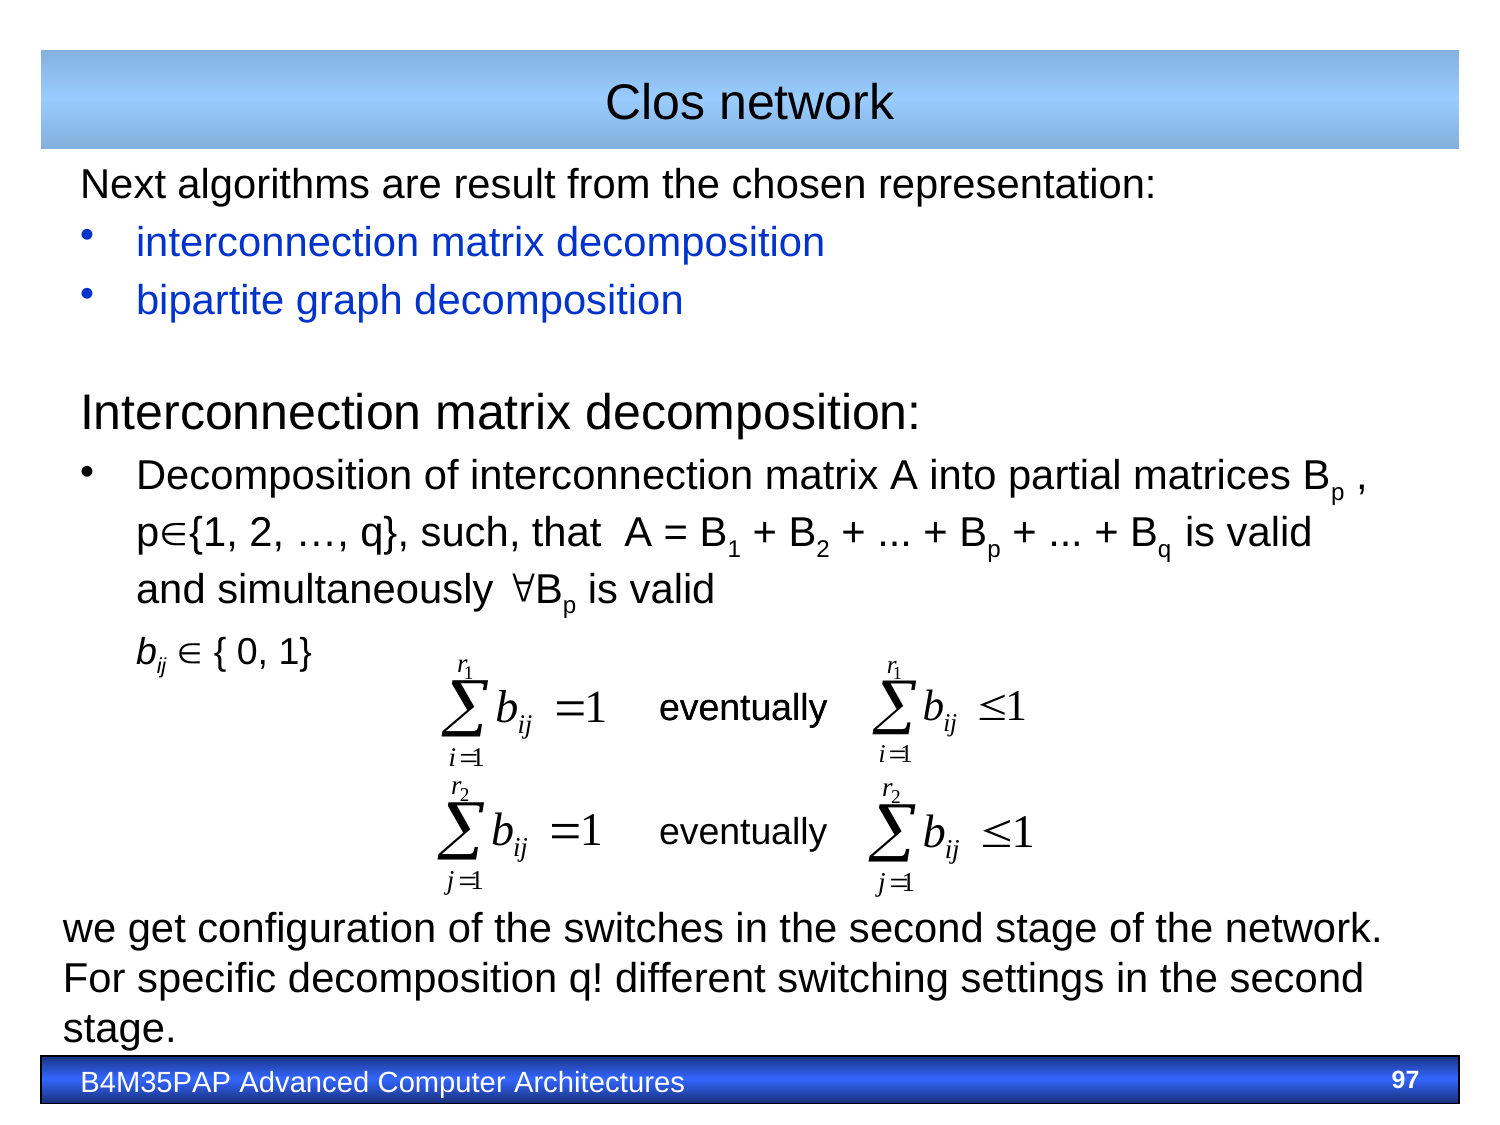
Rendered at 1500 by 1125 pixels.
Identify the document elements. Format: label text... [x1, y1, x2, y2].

list Next algorithms are result from the chosen representation: interconnection matrix decomposition bipartite graph decomposition Interconnection matrix decomposition: Decomposition of interconnection matrix A into partial matrices Bp , p{1, 2, …, q}, such, that A = B1 + B2 + ... + Bp + ... + Bq is valid and simultaneously Bp is valid bij  { 0, 1} [64, 148, 1436, 709]
text_box eventually [644, 803, 842, 860]
text_box eventually [644, 679, 842, 736]
title Clos network [41, 50, 1459, 149]
chart [430, 641, 612, 893]
list we get configuration of the switches in the second stage of the network. For specific decomposition q! different switching settings in the second stage. [47, 893, 1466, 1021]
chart [861, 643, 1040, 893]
